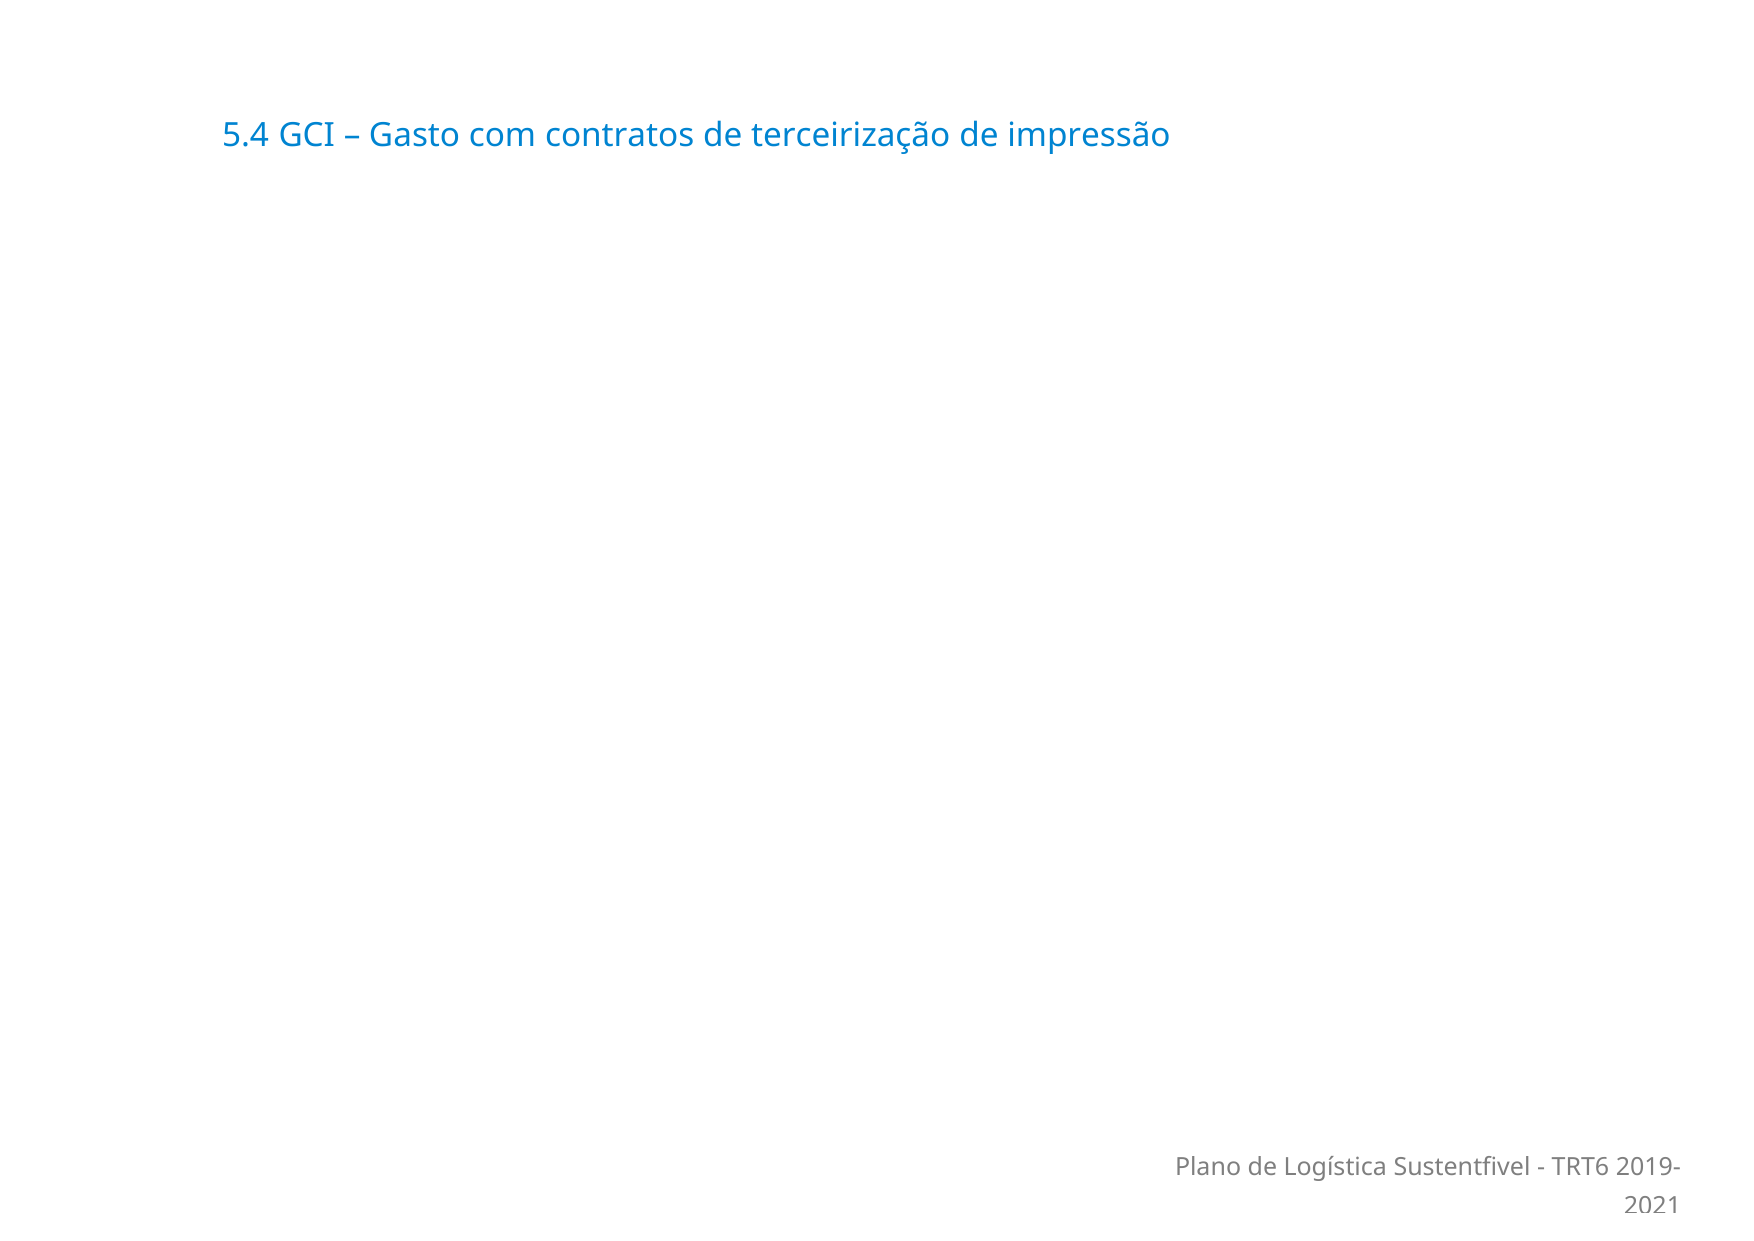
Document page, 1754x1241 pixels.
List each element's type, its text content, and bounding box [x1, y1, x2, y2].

list GCI – Gasto com contratos de terceirização de impressão [222, 110, 1693, 156]
